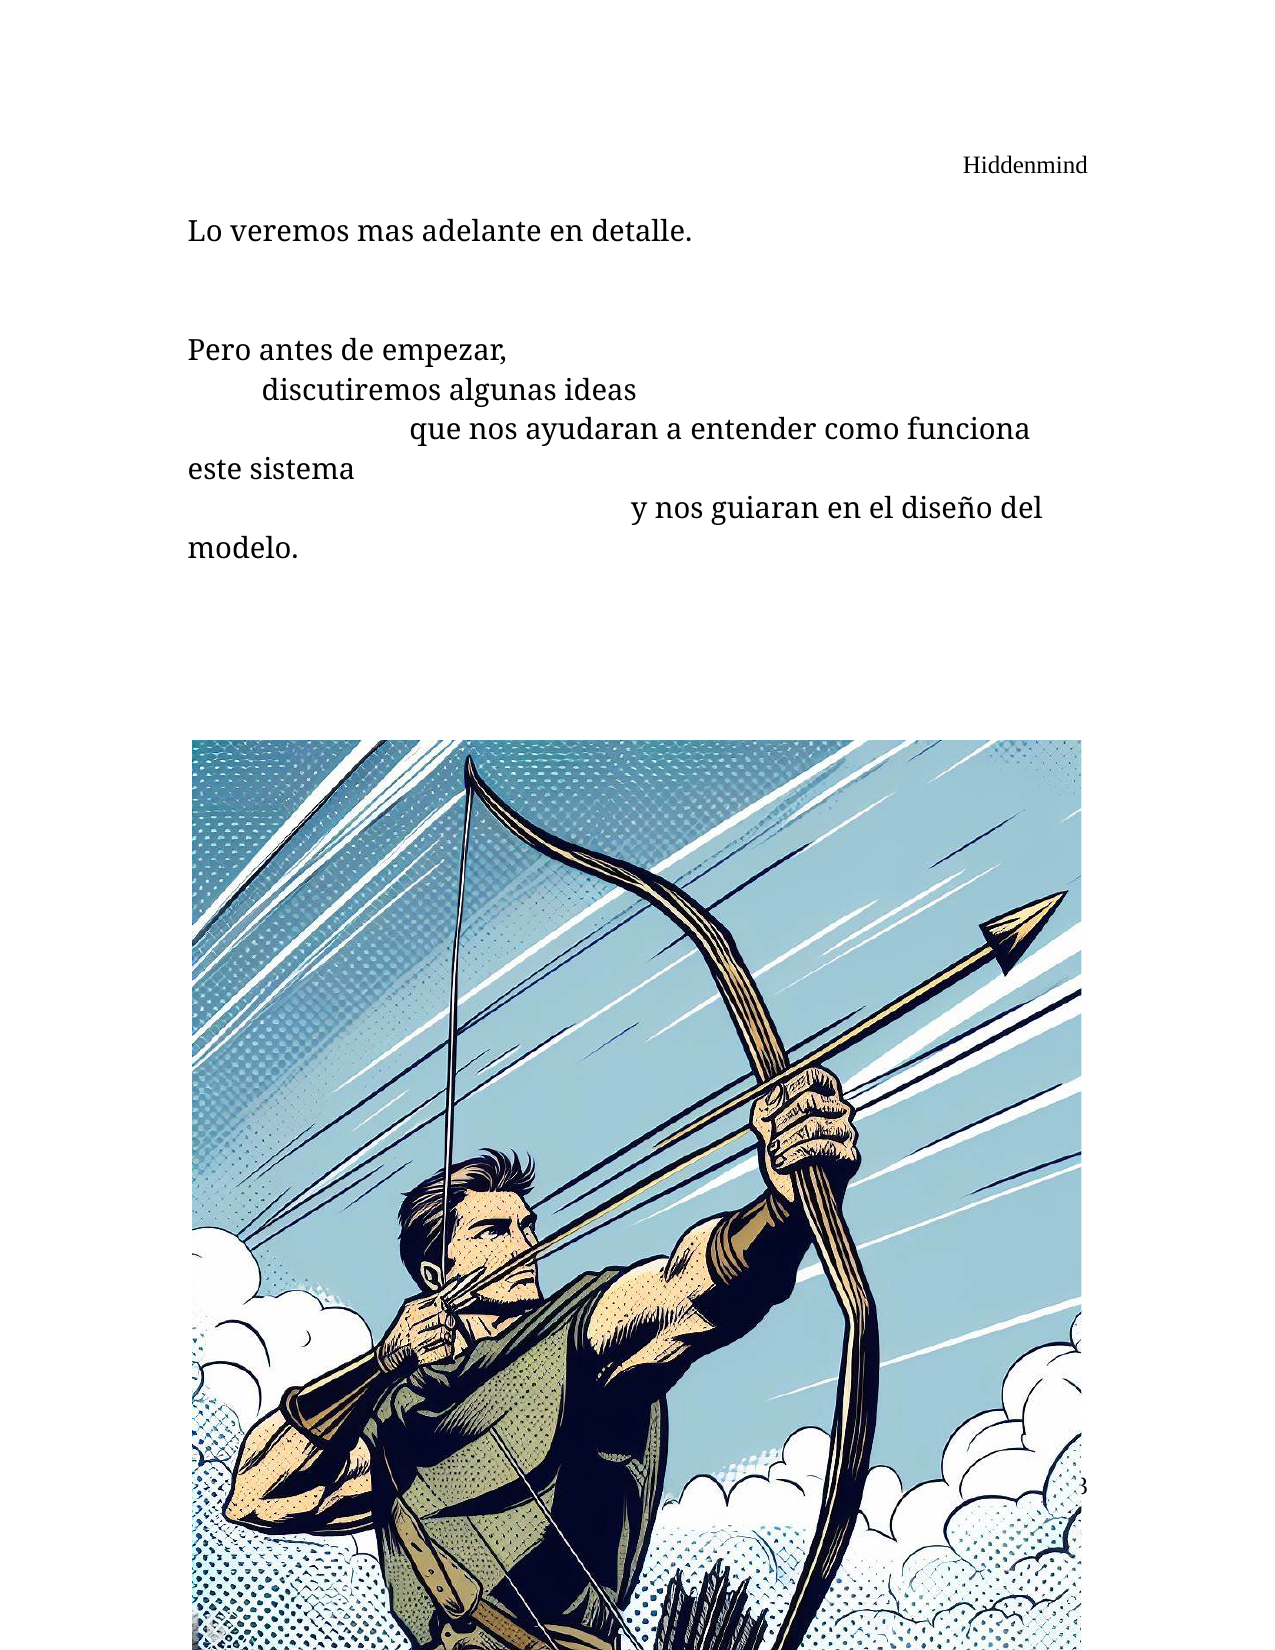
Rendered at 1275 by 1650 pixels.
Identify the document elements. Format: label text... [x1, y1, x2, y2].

text Pero antes de empezar, [187, 329, 1087, 369]
text Lo veremos mas adelante en detalle. [187, 210, 1087, 250]
text que nos ayudaran a entender como funciona este sistema [187, 408, 1087, 488]
text discutiremos algunas ideas [187, 369, 1087, 408]
picture [192, 740, 1082, 1650]
text y nos guiaran en el diseño del modelo. [187, 488, 1087, 567]
